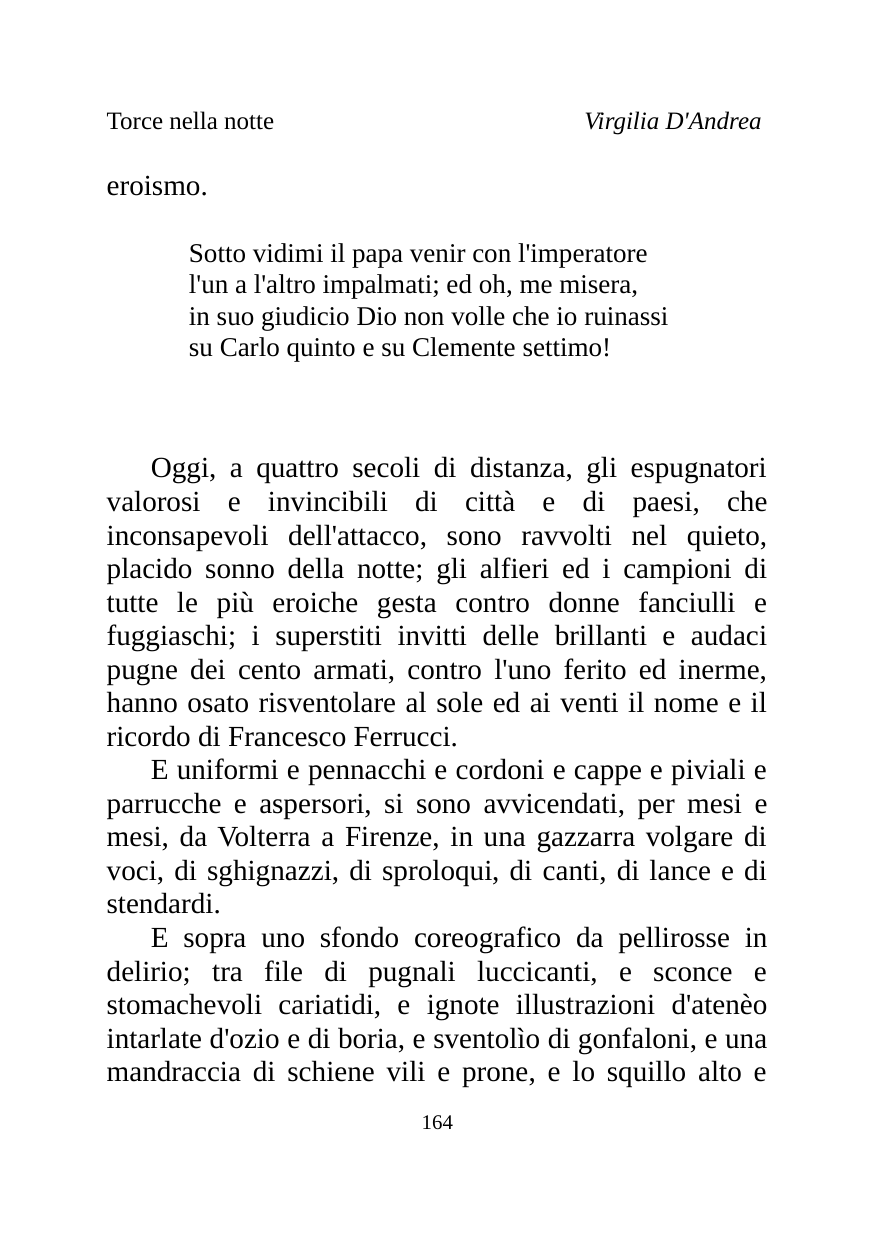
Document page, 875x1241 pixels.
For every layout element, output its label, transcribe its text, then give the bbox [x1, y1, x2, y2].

text E sopra uno sfondo coreografico da pellirosse in delirio; tra file di pugnali luccicanti, e sconce e stomachevoli cariatidi, e ignote illustrazioni d'atenèo intarlate d'ozio e di boria, e sventolìo di gonfaloni, e una mandraccia di schiene vili e prone, e lo squillo alto e [106, 920, 768, 1088]
text Oggi, a quattro secoli di distanza, gli espugnatori valorosi e invincibili di città e di paesi, che inconsapevoli dell'attacco, sono ravvolti nel quieto, placido sonno della notte; gli alfieri ed i campioni di tutte le più eroiche gesta contro donne fanciulli e fuggiaschi; i superstiti invitti delle brillanti e audaci pugne dei cento armati, contro l'uno ferito ed inerme, hanno osato risventolare al sole ed ai venti il nome e il ricordo di Francesco Ferrucci. [106, 451, 768, 752]
text eroismo. [106, 168, 768, 202]
text Sotto vidimi il papa venir con l'imperatore l'un a l'altro impalmati; ed oh, me misera, in suo giudicio Dio non volle che io ruinassi su Carlo quinto e su Clemente settimo! [189, 237, 768, 362]
text E uniformi e pennacchi e cordoni e cappe e piviali e parrucche e aspersori, si sono avvicendati, per mesi e mesi, da Volterra a Firenze, in una gazzarra volgare di voci, di sghignazzi, di sproloqui, di canti, di lance e di stendardi. [106, 752, 768, 920]
